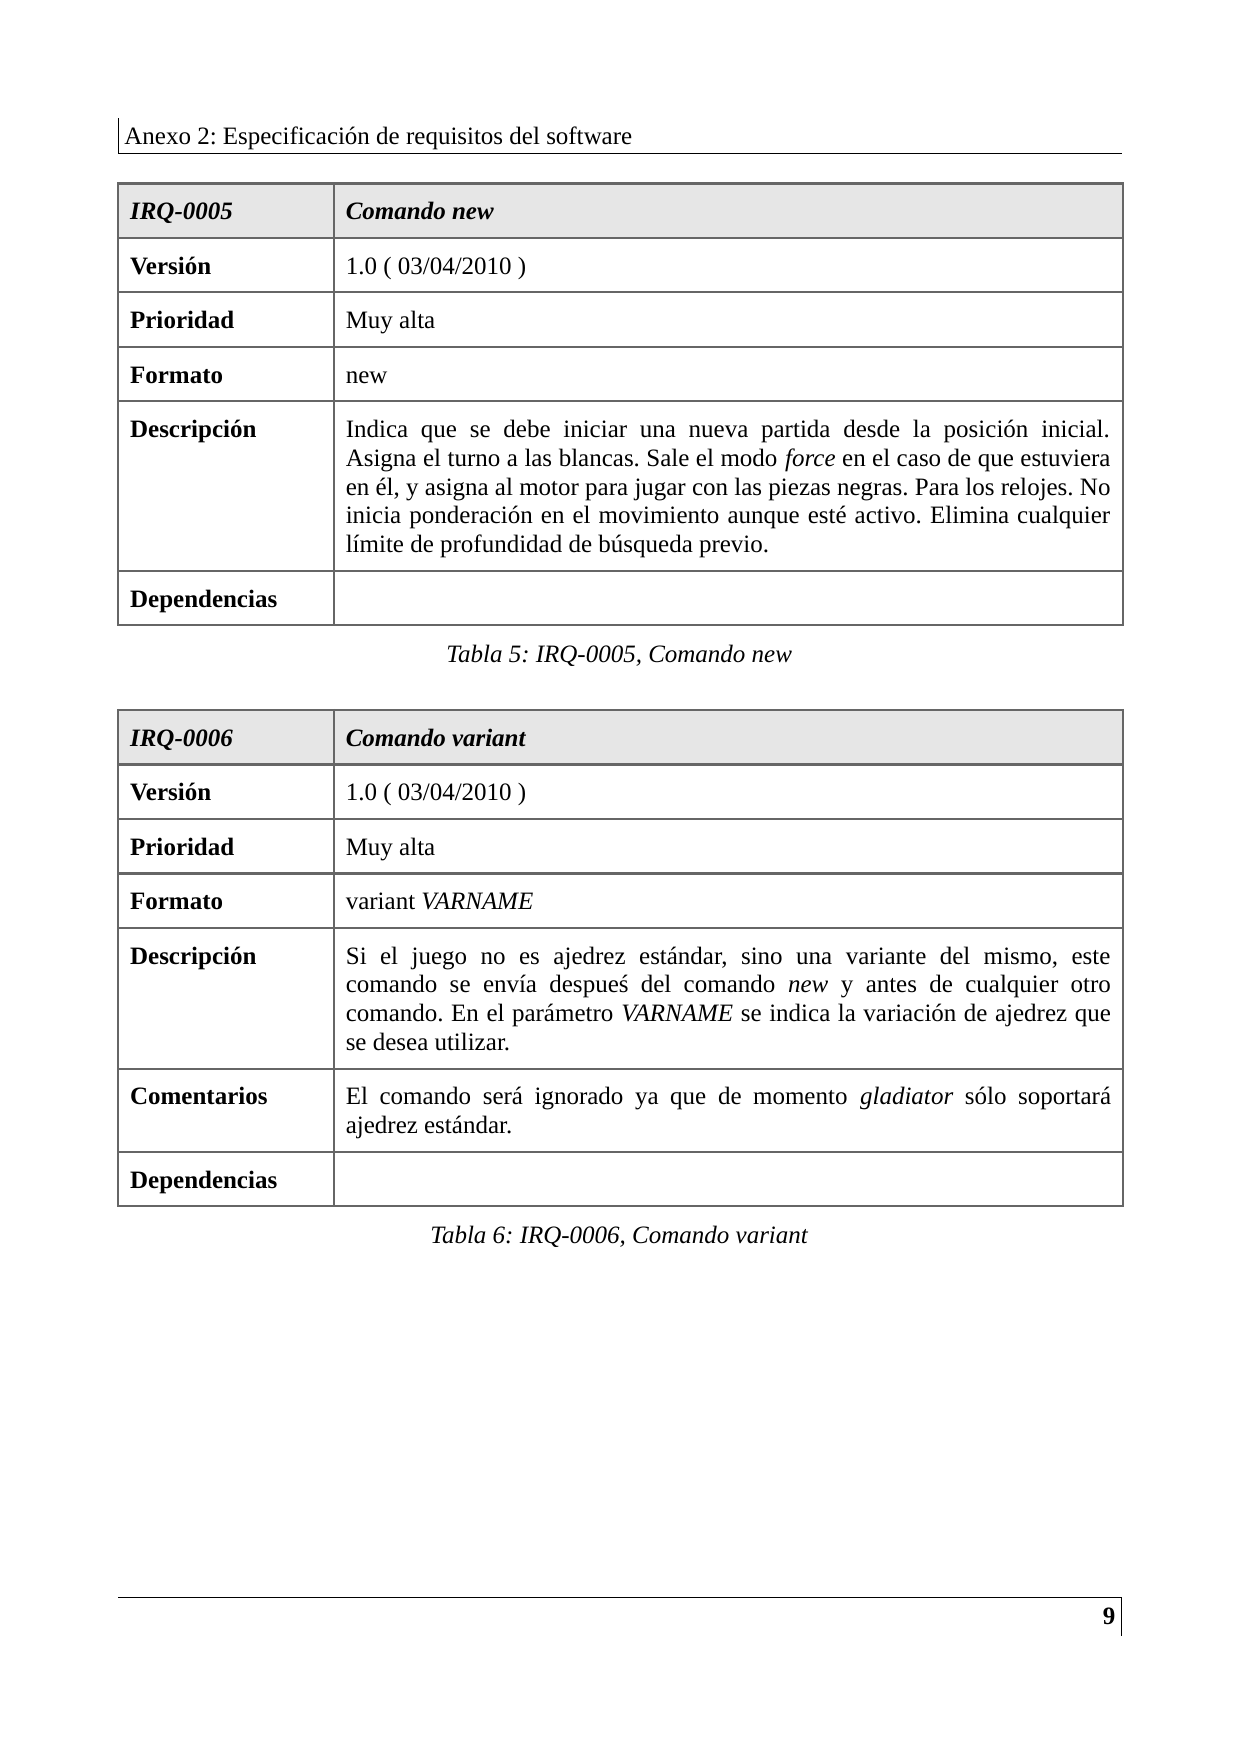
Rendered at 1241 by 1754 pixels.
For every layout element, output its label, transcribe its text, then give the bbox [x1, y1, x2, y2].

table_cell Descripción [119, 402, 333, 570]
table_cell [335, 572, 1122, 624]
table_cell Muy alta [335, 293, 1122, 346]
table_cell Dependencias [119, 1153, 333, 1205]
table_cell Versión [119, 766, 333, 818]
table_cell new [335, 348, 1122, 400]
table_cell Indica que se debe iniciar una nueva partida desde la posición inicial. Asigna el turno a las blancas. Sale el modo force en el caso de que estuviera en él, y asigna al motor para jugar con las piezas negras. Para los relojes. No inicia ponderación en el movimiento aunque esté activo. Elimina cualquier límite de profundidad de búsqueda previo. [335, 402, 1122, 570]
table_cell Muy alta [335, 820, 1122, 872]
table_header Comando new [335, 185, 1122, 237]
table_cell Formato [119, 348, 333, 400]
table_cell El comando será ignorado ya que de momento gladiator sólo soportará ajedrez estándar. [335, 1070, 1122, 1151]
table_header IRQ-0006 [119, 711, 333, 763]
table_cell variant VARNAME [335, 875, 1122, 927]
table_header IRQ-0005 [119, 185, 333, 237]
table_cell Dependencias [119, 572, 333, 624]
table_cell Prioridad [119, 293, 333, 346]
table_cell Descripción [119, 929, 333, 1067]
text Tabla 6: IRQ-0006, Comando variant [118, 1220, 1122, 1249]
table_cell Comentarios [119, 1070, 333, 1151]
table_cell [335, 1153, 1122, 1205]
table_header Comando variant [335, 711, 1122, 763]
table_cell Prioridad [119, 820, 333, 872]
table_cell 1.0 ( 03/04/2010 ) [335, 239, 1122, 291]
table_cell Si el juego no es ajedrez estándar, sino una variante del mismo, este comando se envía despueś del comando new y antes de cualquier otro comando. En el parámetro VARNAME se indica la variación de ajedrez que se desea utilizar. [335, 929, 1122, 1067]
text Tabla 5: IRQ-0005, Comando new [118, 639, 1122, 668]
table_cell Versión [119, 239, 333, 291]
table_cell 1.0 ( 03/04/2010 ) [335, 766, 1122, 818]
table_cell Formato [119, 875, 333, 927]
